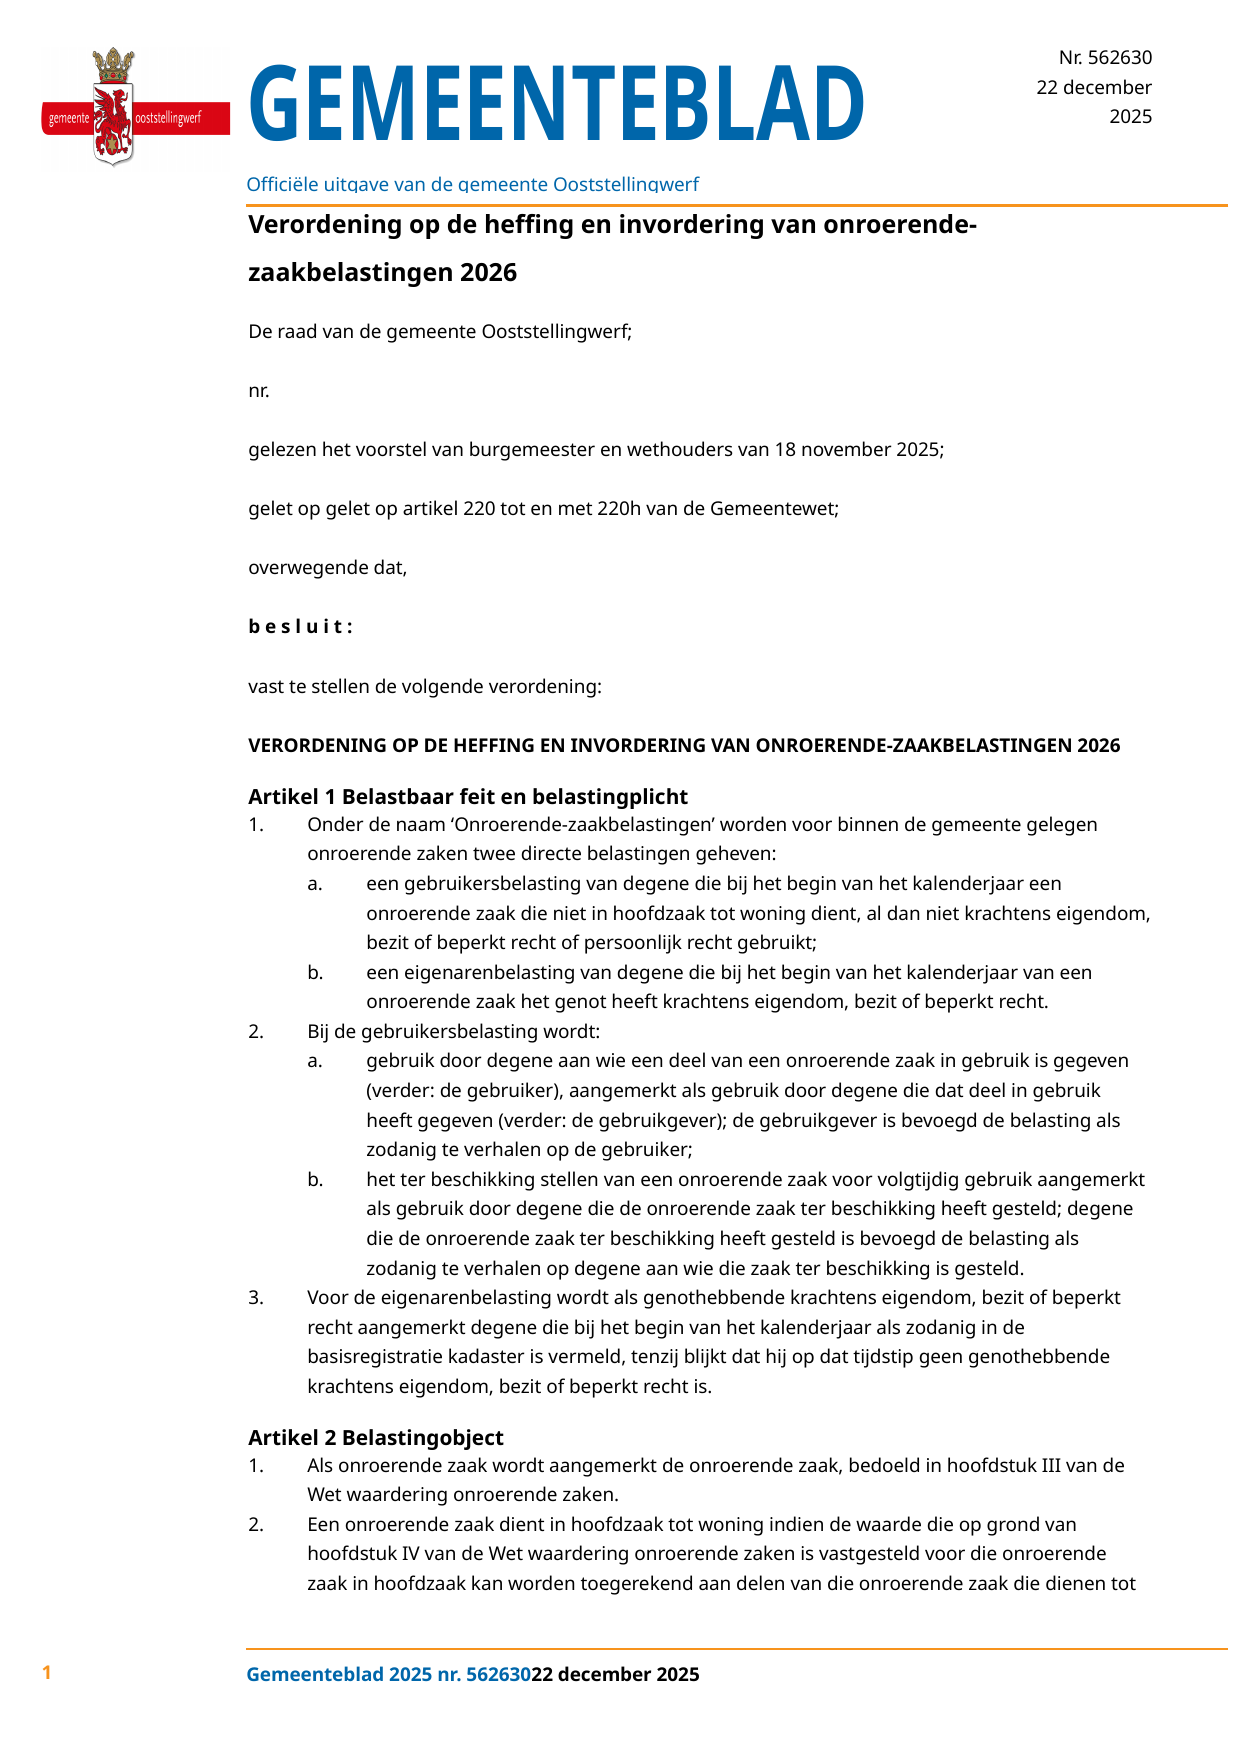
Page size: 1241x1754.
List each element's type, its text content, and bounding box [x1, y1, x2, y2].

text VERORDENING OP DE HEFFING EN INVORDERING VAN ONROERENDE-ZAAKBELASTINGEN 2026 [248, 732, 1152, 758]
list Voor de eigenarenbelasting wordt als genothebbende krachtens eigendom, bezit of beperkt recht aangemerkt degene die bij het begin van het kalenderjaar als zodanig in de basisregistratie kadaster is vermeld, tenzij blijkt dat hij op dat tijdstip geen genothebbende krachtens eigendom, bezit of beperkt recht is. [248, 1284, 1152, 1399]
list gebruik door degene aan wie een deel van een onroerende zaak in gebruik is gegeven (verder: de gebruiker), aangemerkt als gebruik door degene die dat deel in gebruik heeft gegeven (verder: de gebruikgever); de gebruikgever is bevoegd de belasting als zodanig te verhalen op de gebruiker; [307, 1048, 1152, 1162]
list Als onroerende zaak wordt aangemerkt de onroerende zaak, bedoeld in hoofdstuk III van de Wet waardering onroerende zaken. [248, 1452, 1152, 1507]
text gelezen het voorstel van burgemeester en wethouders van 18 november 2025; [248, 436, 1152, 462]
list Een onroerende zaak dient in hoofdzaak tot woning indien de waarde die op grond van hoofdstuk IV van de Wet waardering onroerende zaken is vastgesteld voor die onroerende zaak in hoofdzaak kan worden toegerekend aan delen van die onroerende zaak die dienen tot [248, 1511, 1152, 1596]
picture [41, 47, 231, 172]
text Artikel 2 Belastingobject [248, 1423, 1152, 1452]
text nr. [248, 377, 1152, 403]
text gelet op gelet op artikel 220 tot en met 220h van de Gemeentewet; [248, 495, 1152, 521]
text Artikel 1 Belastbaar feit en belastingplicht [248, 782, 1152, 811]
list het ter beschikking stellen van een onroerende zaak voor volgtijdig gebruik aangemerkt als gebruik door degene die de onroerende zaak ter beschikking heeft gesteld; degene die de onroerende zaak ter beschikking heeft gesteld is bevoegd de belasting als zodanig te verhalen op degene aan wie die zaak ter beschikking is gesteld. [307, 1166, 1152, 1280]
text b e s l u i t : [248, 614, 1152, 639]
list een eigenarenbelasting van degene die bij het begin van het kalenderjaar van een onroerende zaak het genot heeft krachtens eigendom, bezit of beperkt recht. [307, 959, 1152, 1014]
text overwegende dat, [248, 554, 1152, 580]
list Onder de naam ‘Onroerende-zaakbelastingen’ worden voor binnen de gemeente gelegen onroerende zaken twee directe belastingen geheven: [248, 811, 1152, 866]
text vast te stellen de volgende verordening: [248, 673, 1152, 699]
text Verordening op de heffing en invordering van onroerende-zaakbelastingen 2026 [248, 207, 1152, 288]
text De raad van de gemeente Ooststellingwerf; [248, 318, 1152, 344]
list Bij de gebruikersbelasting wordt: [248, 1018, 1152, 1044]
list een gebruikersbelasting van degene die bij het begin van het kalenderjaar een onroerende zaak die niet in hoofdzaak tot woning dient, al dan niet krachtens eigendom, bezit of beperkt recht of persoonlijk recht gebruikt; [307, 870, 1152, 955]
